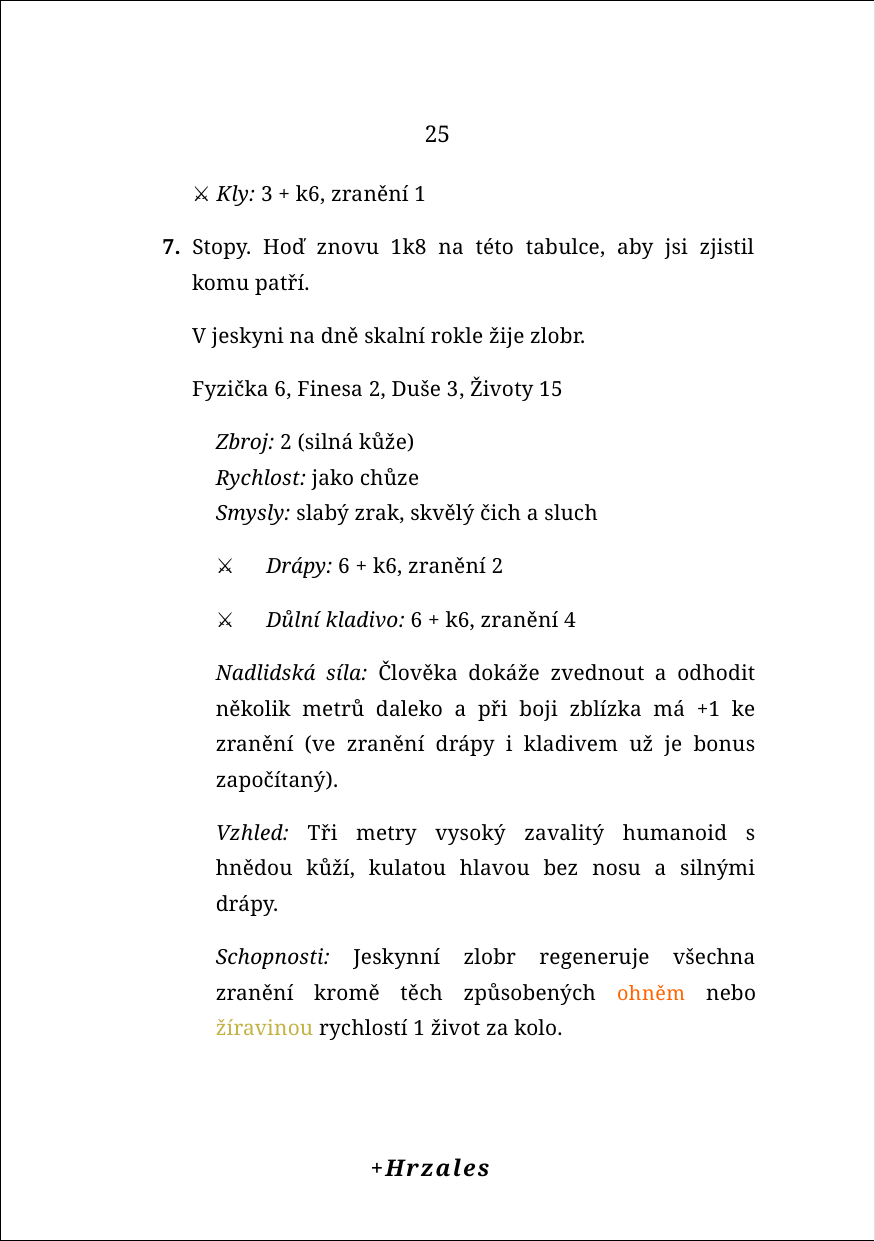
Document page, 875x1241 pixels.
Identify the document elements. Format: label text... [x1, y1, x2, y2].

list ⚔ Kly: 3 + k6, zranění 1 [162, 179, 756, 207]
list Stopy. Hoď znovu 1k8 na této tabulce, aby jsi zjistil komu patří. [162, 232, 756, 296]
list Smysly: slabý zrak, skvělý čich a sluch [162, 498, 756, 527]
list Schopnosti: Jeskynní zlobr regeneruje všechna zranění kromě těch způsobených ohněm nebo žíravinou rychlostí 1 život za kolo. [162, 942, 756, 1042]
list Vzhled: Tři metry vysoký zavalitý humanoid s hnědou kůží, kulatou hlavou bez nosu a silnými drápy. [162, 818, 756, 917]
list ⚔ Drápy: 6 + k6, zranění 2 [162, 552, 756, 580]
list V jeskyni na dně skalní rokle žije zlobr. [162, 321, 756, 349]
list Fyzička 6, Finesa 2, Duše 3, Životy 15 [162, 374, 756, 403]
list ⚔ Důlní kladivo: 6 + k6, zranění 4 [162, 605, 756, 633]
list Nadlidská síla: Člověka dokáže zvednout a odhodit několik metrů daleko a při boji zblízka má +1 ke zranění (ve zranění drápy i kladivem už je bonus započítaný). [162, 658, 756, 793]
list Rychlost: jako chůze [162, 463, 756, 491]
list Zbroj: 2 (silná kůže) [162, 427, 756, 456]
